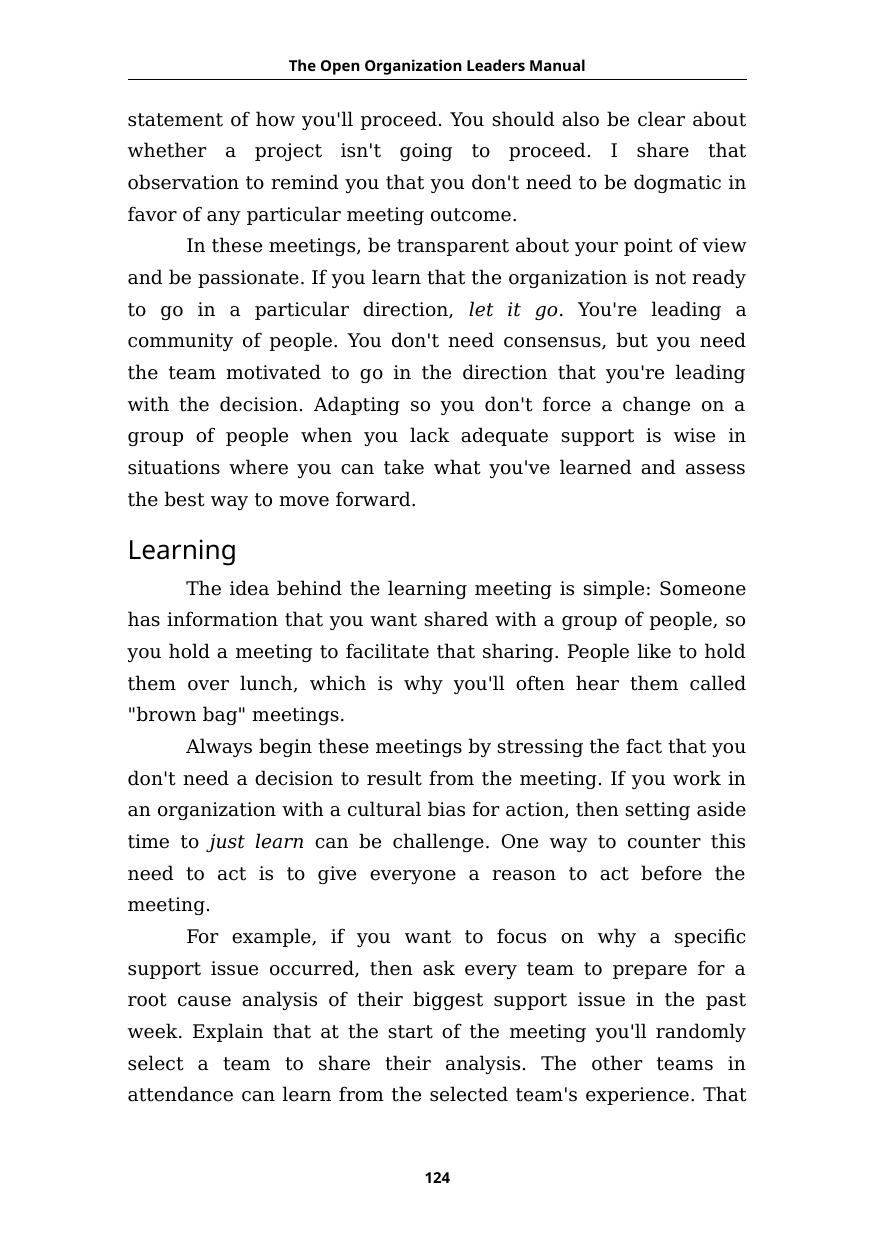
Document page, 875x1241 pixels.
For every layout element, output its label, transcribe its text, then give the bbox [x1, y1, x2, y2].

text Always begin these meetings by stressing the fact that you don't need a decision to result from the meeting. If you work in an organization with a cultural bias for action, then setting aside time to just learn can be challenge. One way to counter this need to act is to give everyone a reason to act before the meeting. [127, 736, 747, 916]
text statement of how you'll proceed. You should also be clear about whether a project isn't going to proceed. I share that observation to remind you that you don't need to be dogmatic in favor of any particular meeting outcome. [127, 109, 747, 226]
text For example, if you want to focus on why a specific support issue occurred, then ask every team to prepare for a root cause analysis of their biggest support issue in the past week. Explain that at the start of the meeting you'll randomly select a team to share their analysis. The other teams in attendance can learn from the selected team's experience. That [127, 926, 747, 1106]
text The idea behind the learning meeting is simple: Someone has information that you want shared with a group of people, so you hold a meeting to facilitate that sharing. People like to hold them over lunch, which is why you'll often hear them called "brown bag" meetings. [127, 578, 747, 726]
subtitle Learning [127, 535, 747, 565]
text In these meetings, be transparent about your point of view and be passionate. If you learn that the organization is not ready to go in a particular direction, let it go. You're leading a community of people. You don't need consensus, but you need the team motivated to go in the direction that you're leading with the decision. Adapting so you don't force a change on a group of people when you lack adequate support is wise in situations where you can take what you've learned and assess the best way to move forward. [127, 235, 747, 511]
